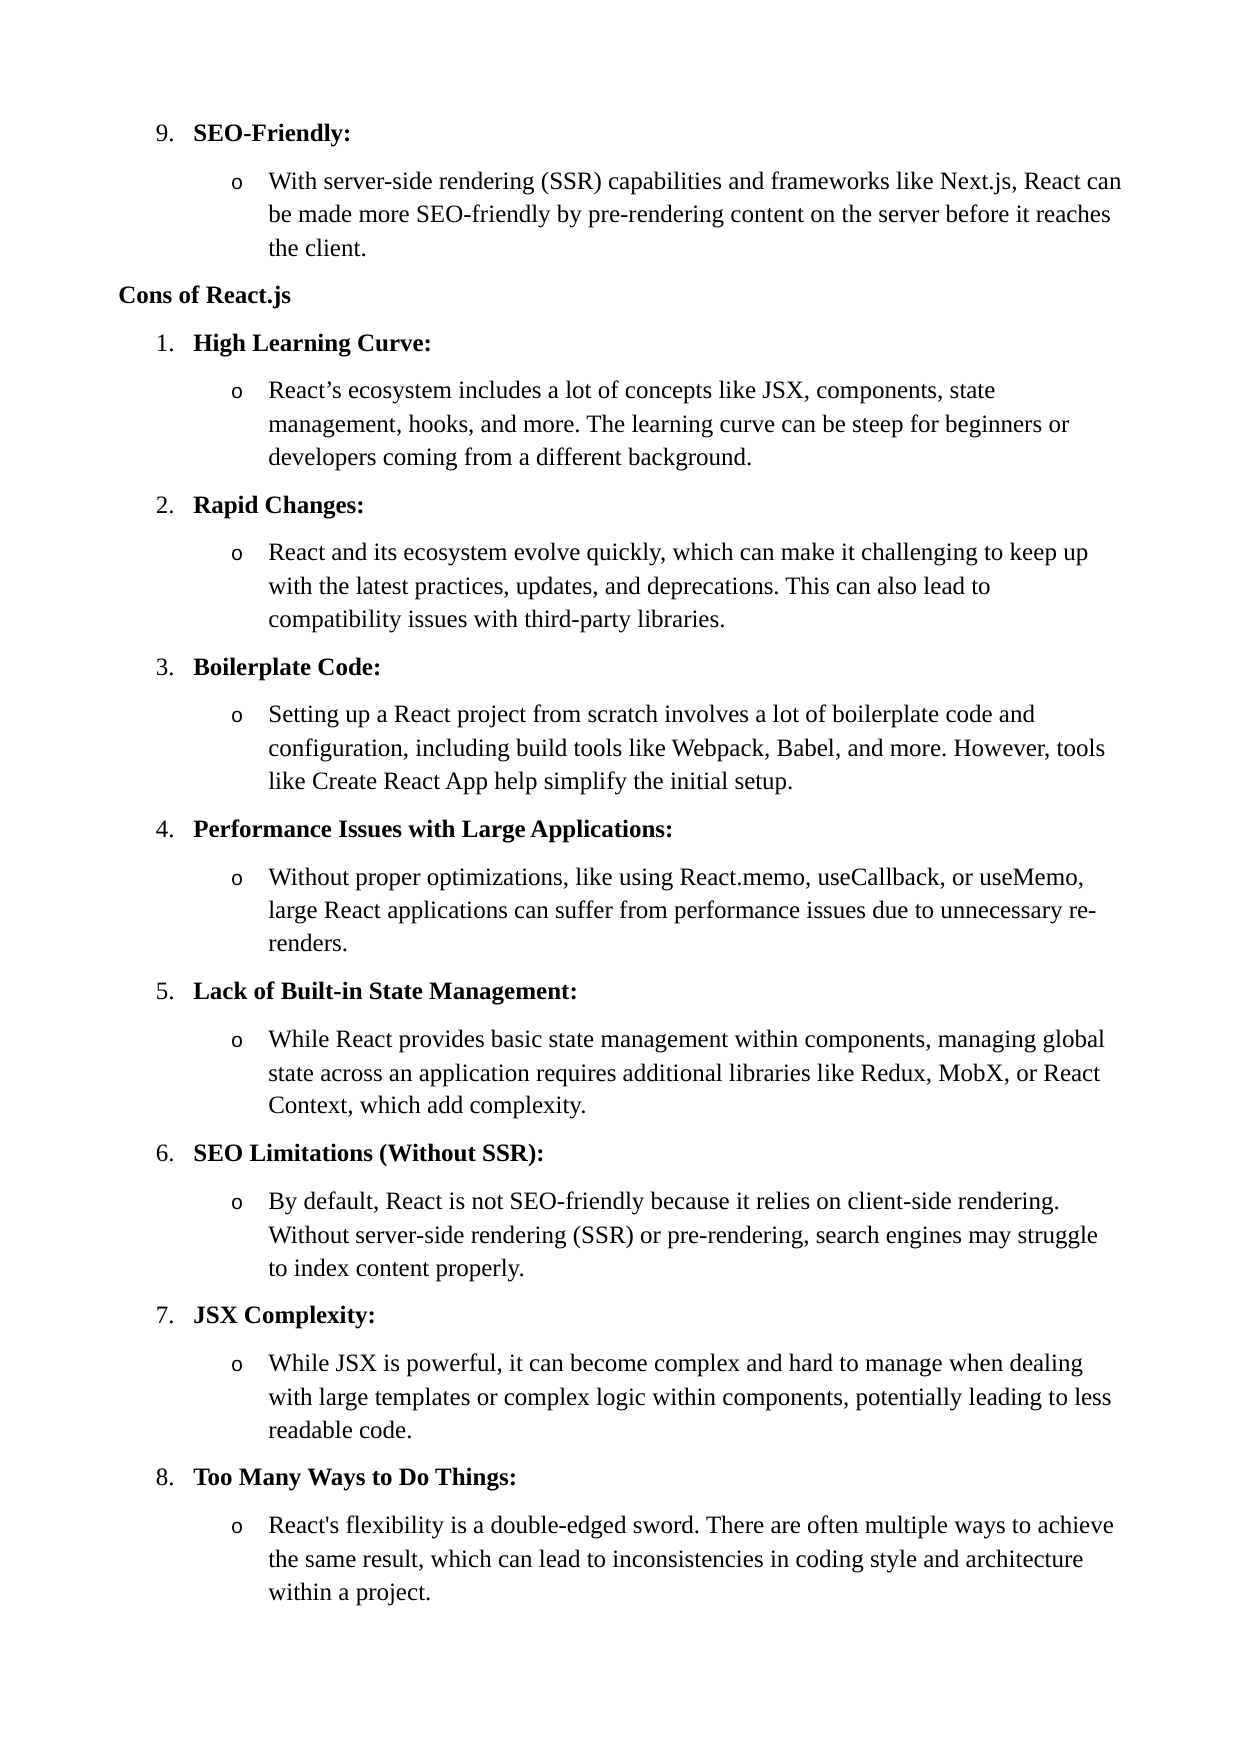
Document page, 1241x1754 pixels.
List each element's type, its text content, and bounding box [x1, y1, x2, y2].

text Cons of React.js [118, 280, 1122, 309]
list Too Many Ways to Do Things: [156, 1462, 1122, 1491]
list JSX Complexity: [156, 1300, 1122, 1329]
list React’s ecosystem includes a lot of concepts like JSX, components, state management, hooks, and more. The learning curve can be steep for beginners or developers coming from a different background. [231, 375, 1122, 471]
list Rapid Changes: [156, 490, 1122, 519]
list React's flexibility is a double-edged sword. There are often multiple ways to achieve the same result, which can lead to inconsistencies in coding style and architecture within a project. [231, 1510, 1122, 1606]
list By default, React is not SEO-friendly because it relies on client-side rendering. Without server-side rendering (SSR) or pre-rendering, search engines may struggle to index content properly. [231, 1186, 1122, 1281]
list With server-side rendering (SSR) capabilities and frameworks like Next.js, React can be made more SEO-friendly by pre-rendering content on the server before it reaches the client. [231, 166, 1122, 261]
list Lack of Built-in State Management: [156, 976, 1122, 1005]
list Without proper optimizations, like using React.memo, useCallback, or useMemo, large React applications can suffer from performance issues due to unnecessary re-renders. [231, 862, 1122, 957]
list While JSX is powerful, it can become complex and hard to manage when dealing with large templates or complex logic within components, potentially leading to less readable code. [231, 1348, 1122, 1443]
list High Learning Curve: [156, 328, 1122, 357]
list While React provides basic state management within components, managing global state across an application requires additional libraries like Redux, MobX, or React Context, which add complexity. [231, 1024, 1122, 1119]
list Setting up a React project from scratch involves a lot of boilerplate code and configuration, including build tools like Webpack, Babel, and more. However, tools like Create React App help simplify the initial setup. [231, 699, 1122, 795]
list React and its ecosystem evolve quickly, which can make it challenging to keep up with the latest practices, updates, and deprecations. This can also lead to compatibility issues with third-party libraries. [231, 537, 1122, 633]
list Performance Issues with Large Applications: [156, 814, 1122, 843]
list SEO Limitations (Without SSR): [156, 1138, 1122, 1167]
list SEO-Friendly: [156, 118, 1122, 147]
list Boilerplate Code: [156, 652, 1122, 681]
